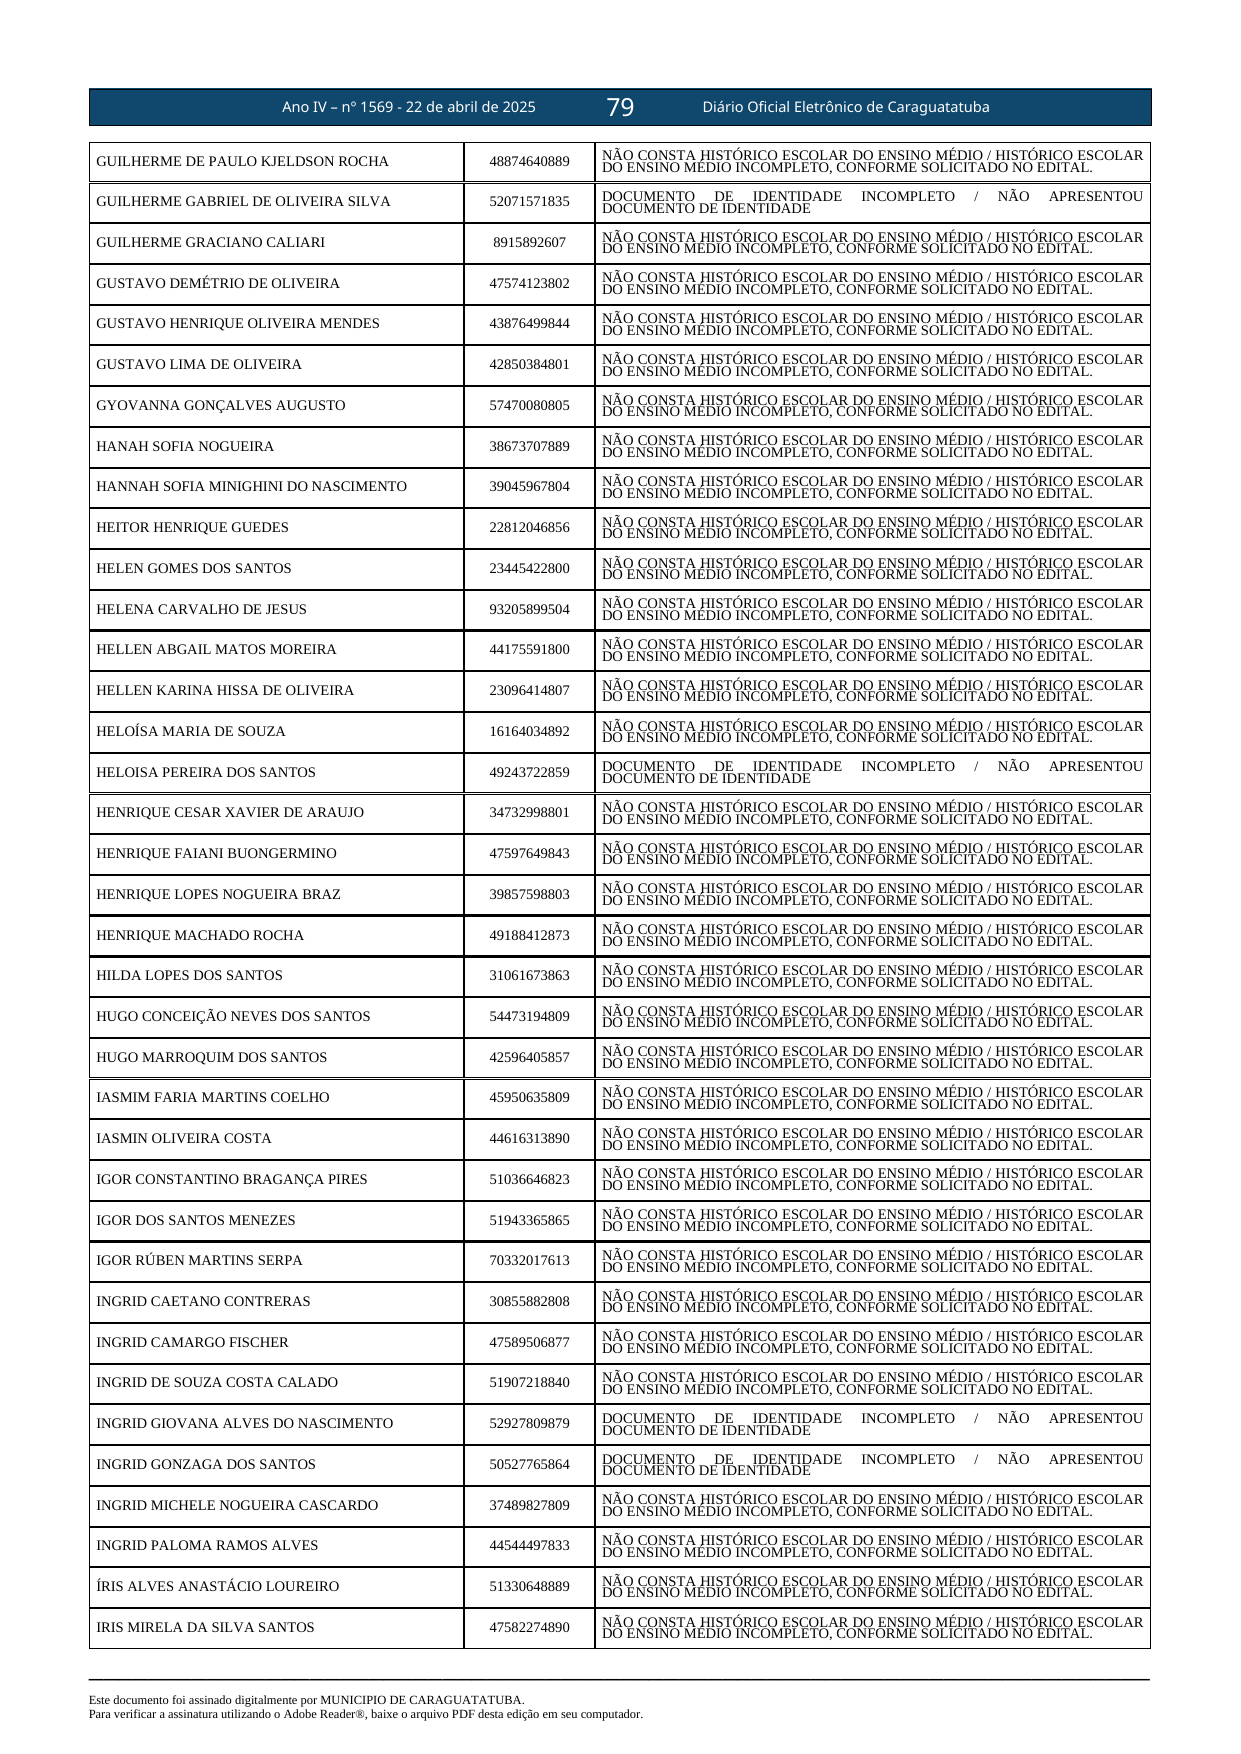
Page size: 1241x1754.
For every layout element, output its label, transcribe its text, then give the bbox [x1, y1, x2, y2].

table_cell 30855882808 [465, 1283, 594, 1322]
table_cell HELENA CARVALHO DE JESUS [90, 591, 463, 629]
table_cell 44616313890 [465, 1120, 594, 1159]
table_cell NÃO CONSTA HISTÓRICO ESCOLAR DO ENSINO MÉDIO / HISTÓRICO ESCOLAR DO ENSINO MÉDIO INCOMPLETO, CONFORME SOLICITADO NO EDITAL. [596, 1609, 1150, 1648]
table_cell NÃO CONSTA HISTÓRICO ESCOLAR DO ENSINO MÉDIO / HISTÓRICO ESCOLAR DO ENSINO MÉDIO INCOMPLETO, CONFORME SOLICITADO NO EDITAL. [596, 509, 1150, 548]
table_cell IASMIM FARIA MARTINS COELHO [90, 1080, 463, 1118]
table_cell NÃO CONSTA HISTÓRICO ESCOLAR DO ENSINO MÉDIO / HISTÓRICO ESCOLAR DO ENSINO MÉDIO INCOMPLETO, CONFORME SOLICITADO NO EDITAL. [596, 1283, 1150, 1322]
table_cell IGOR DOS SANTOS MENEZES [90, 1202, 463, 1240]
table_cell 42850384801 [465, 346, 594, 385]
table_cell 47589506877 [465, 1324, 594, 1363]
table_cell HUGO CONCEIÇÃO NEVES DOS SANTOS [90, 998, 463, 1037]
table_cell NÃO CONSTA HISTÓRICO ESCOLAR DO ENSINO MÉDIO / HISTÓRICO ESCOLAR DO ENSINO MÉDIO INCOMPLETO, CONFORME SOLICITADO NO EDITAL. [596, 998, 1150, 1037]
table_cell 52071571835 [465, 184, 594, 222]
table_cell NÃO CONSTA HISTÓRICO ESCOLAR DO ENSINO MÉDIO / HISTÓRICO ESCOLAR DO ENSINO MÉDIO INCOMPLETO, CONFORME SOLICITADO NO EDITAL. [596, 1528, 1150, 1566]
table_cell 51943365865 [465, 1202, 594, 1240]
table_cell NÃO CONSTA HISTÓRICO ESCOLAR DO ENSINO MÉDIO / HISTÓRICO ESCOLAR DO ENSINO MÉDIO INCOMPLETO, CONFORME SOLICITADO NO EDITAL. [596, 672, 1150, 711]
table_cell 39045967804 [465, 469, 594, 507]
table_cell INGRID MICHELE NOGUEIRA CASCARDO [90, 1487, 463, 1526]
table_cell 48874640889 [465, 143, 594, 181]
table_cell GUSTAVO LIMA DE OLIVEIRA [90, 346, 463, 385]
table_cell DOCUMENTO DE IDENTIDADE INCOMPLETO / NÃO APRESENTOU DOCUMENTO DE IDENTIDADE [596, 754, 1150, 792]
table_cell 34732998801 [465, 795, 594, 833]
table_cell 45950635809 [465, 1080, 594, 1118]
table_cell NÃO CONSTA HISTÓRICO ESCOLAR DO ENSINO MÉDIO / HISTÓRICO ESCOLAR DO ENSINO MÉDIO INCOMPLETO, CONFORME SOLICITADO NO EDITAL. [596, 1161, 1150, 1200]
table_cell 51907218840 [465, 1365, 594, 1403]
table_cell 38673707889 [465, 428, 594, 467]
table_cell NÃO CONSTA HISTÓRICO ESCOLAR DO ENSINO MÉDIO / HISTÓRICO ESCOLAR DO ENSINO MÉDIO INCOMPLETO, CONFORME SOLICITADO NO EDITAL. [596, 713, 1150, 752]
table_cell NÃO CONSTA HISTÓRICO ESCOLAR DO ENSINO MÉDIO / HISTÓRICO ESCOLAR DO ENSINO MÉDIO INCOMPLETO, CONFORME SOLICITADO NO EDITAL. [596, 1243, 1150, 1281]
table_cell NÃO CONSTA HISTÓRICO ESCOLAR DO ENSINO MÉDIO / HISTÓRICO ESCOLAR DO ENSINO MÉDIO INCOMPLETO, CONFORME SOLICITADO NO EDITAL. [596, 387, 1150, 426]
table_cell GUSTAVO HENRIQUE OLIVEIRA MENDES [90, 306, 463, 344]
table_cell NÃO CONSTA HISTÓRICO ESCOLAR DO ENSINO MÉDIO / HISTÓRICO ESCOLAR DO ENSINO MÉDIO INCOMPLETO, CONFORME SOLICITADO NO EDITAL. [596, 1202, 1150, 1240]
table_cell 43876499844 [465, 306, 594, 344]
table_cell 47597649843 [465, 835, 594, 874]
table_cell HENRIQUE FAIANI BUONGERMINO [90, 835, 463, 874]
table_cell 50527765864 [465, 1446, 594, 1485]
table_cell NÃO CONSTA HISTÓRICO ESCOLAR DO ENSINO MÉDIO / HISTÓRICO ESCOLAR DO ENSINO MÉDIO INCOMPLETO, CONFORME SOLICITADO NO EDITAL. [596, 469, 1150, 507]
table_cell INGRID GIOVANA ALVES DO NASCIMENTO [90, 1405, 463, 1444]
table_cell NÃO CONSTA HISTÓRICO ESCOLAR DO ENSINO MÉDIO / HISTÓRICO ESCOLAR DO ENSINO MÉDIO INCOMPLETO, CONFORME SOLICITADO NO EDITAL. [596, 591, 1150, 629]
table_cell NÃO CONSTA HISTÓRICO ESCOLAR DO ENSINO MÉDIO / HISTÓRICO ESCOLAR DO ENSINO MÉDIO INCOMPLETO, CONFORME SOLICITADO NO EDITAL. [596, 550, 1150, 589]
table_cell GUSTAVO DEMÉTRIO DE OLIVEIRA [90, 265, 463, 304]
table_cell 37489827809 [465, 1487, 594, 1526]
table_cell NÃO CONSTA HISTÓRICO ESCOLAR DO ENSINO MÉDIO / HISTÓRICO ESCOLAR DO ENSINO MÉDIO INCOMPLETO, CONFORME SOLICITADO NO EDITAL. [596, 306, 1150, 344]
table_cell NÃO CONSTA HISTÓRICO ESCOLAR DO ENSINO MÉDIO / HISTÓRICO ESCOLAR DO ENSINO MÉDIO INCOMPLETO, CONFORME SOLICITADO NO EDITAL. [596, 143, 1150, 181]
table_cell INGRID CAMARGO FISCHER [90, 1324, 463, 1363]
table_cell 52927809879 [465, 1405, 594, 1444]
table_cell 16164034892 [465, 713, 594, 752]
table_cell GUILHERME GABRIEL DE OLIVEIRA SILVA [90, 184, 463, 222]
table_cell 42596405857 [465, 1039, 594, 1077]
table_cell 49188412873 [465, 917, 594, 955]
table_cell INGRID DE SOUZA COSTA CALADO [90, 1365, 463, 1403]
table_cell 22812046856 [465, 509, 594, 548]
table_cell NÃO CONSTA HISTÓRICO ESCOLAR DO ENSINO MÉDIO / HISTÓRICO ESCOLAR DO ENSINO MÉDIO INCOMPLETO, CONFORME SOLICITADO NO EDITAL. [596, 958, 1150, 996]
table_cell NÃO CONSTA HISTÓRICO ESCOLAR DO ENSINO MÉDIO / HISTÓRICO ESCOLAR DO ENSINO MÉDIO INCOMPLETO, CONFORME SOLICITADO NO EDITAL. [596, 632, 1150, 670]
table_cell NÃO CONSTA HISTÓRICO ESCOLAR DO ENSINO MÉDIO / HISTÓRICO ESCOLAR DO ENSINO MÉDIO INCOMPLETO, CONFORME SOLICITADO NO EDITAL. [596, 1324, 1150, 1363]
table_cell 47582274890 [465, 1609, 594, 1648]
table_cell NÃO CONSTA HISTÓRICO ESCOLAR DO ENSINO MÉDIO / HISTÓRICO ESCOLAR DO ENSINO MÉDIO INCOMPLETO, CONFORME SOLICITADO NO EDITAL. [596, 1080, 1150, 1118]
table_cell HELOÍSA MARIA DE SOUZA [90, 713, 463, 752]
table_cell HILDA LOPES DOS SANTOS [90, 958, 463, 996]
table_cell GUILHERME GRACIANO CALIARI [90, 224, 463, 263]
table_cell NÃO CONSTA HISTÓRICO ESCOLAR DO ENSINO MÉDIO / HISTÓRICO ESCOLAR DO ENSINO MÉDIO INCOMPLETO, CONFORME SOLICITADO NO EDITAL. [596, 265, 1150, 304]
table_cell NÃO CONSTA HISTÓRICO ESCOLAR DO ENSINO MÉDIO / HISTÓRICO ESCOLAR DO ENSINO MÉDIO INCOMPLETO, CONFORME SOLICITADO NO EDITAL. [596, 876, 1150, 914]
table_cell INGRID PALOMA RAMOS ALVES [90, 1528, 463, 1566]
table_cell 51330648889 [465, 1568, 594, 1607]
table_cell 23096414807 [465, 672, 594, 711]
table_cell 23445422800 [465, 550, 594, 589]
table_cell DOCUMENTO DE IDENTIDADE INCOMPLETO / NÃO APRESENTOU DOCUMENTO DE IDENTIDADE [596, 1405, 1150, 1444]
table_cell IGOR CONSTANTINO BRAGANÇA PIRES [90, 1161, 463, 1200]
table_cell NÃO CONSTA HISTÓRICO ESCOLAR DO ENSINO MÉDIO / HISTÓRICO ESCOLAR DO ENSINO MÉDIO INCOMPLETO, CONFORME SOLICITADO NO EDITAL. [596, 795, 1150, 833]
table_cell 8915892607 [465, 224, 594, 263]
table_cell INGRID GONZAGA DOS SANTOS [90, 1446, 463, 1485]
table_cell HUGO MARROQUIM DOS SANTOS [90, 1039, 463, 1077]
table_cell 54473194809 [465, 998, 594, 1037]
table_cell DOCUMENTO DE IDENTIDADE INCOMPLETO / NÃO APRESENTOU DOCUMENTO DE IDENTIDADE [596, 184, 1150, 222]
table_cell HELOISA PEREIRA DOS SANTOS [90, 754, 463, 792]
table_cell 49243722859 [465, 754, 594, 792]
table_cell NÃO CONSTA HISTÓRICO ESCOLAR DO ENSINO MÉDIO / HISTÓRICO ESCOLAR DO ENSINO MÉDIO INCOMPLETO, CONFORME SOLICITADO NO EDITAL. [596, 1039, 1150, 1077]
table_cell ÍRIS ALVES ANASTÁCIO LOUREIRO [90, 1568, 463, 1607]
table_cell NÃO CONSTA HISTÓRICO ESCOLAR DO ENSINO MÉDIO / HISTÓRICO ESCOLAR DO ENSINO MÉDIO INCOMPLETO, CONFORME SOLICITADO NO EDITAL. [596, 1487, 1150, 1526]
table_cell 70332017613 [465, 1243, 594, 1281]
table_cell NÃO CONSTA HISTÓRICO ESCOLAR DO ENSINO MÉDIO / HISTÓRICO ESCOLAR DO ENSINO MÉDIO INCOMPLETO, CONFORME SOLICITADO NO EDITAL. [596, 917, 1150, 955]
table_cell 31061673863 [465, 958, 594, 996]
table_cell IGOR RÚBEN MARTINS SERPA [90, 1243, 463, 1281]
table_cell GUILHERME DE PAULO KJELDSON ROCHA [90, 143, 463, 181]
table_cell HELLEN ABGAIL MATOS MOREIRA [90, 632, 463, 670]
table_cell HELEN GOMES DOS SANTOS [90, 550, 463, 589]
table_cell 44175591800 [465, 632, 594, 670]
table_cell HELLEN KARINA HISSA DE OLIVEIRA [90, 672, 463, 711]
table_cell 57470080805 [465, 387, 594, 426]
table_cell HEITOR HENRIQUE GUEDES [90, 509, 463, 548]
table_cell HANAH SOFIA NOGUEIRA [90, 428, 463, 467]
table_cell HANNAH SOFIA MINIGHINI DO NASCIMENTO [90, 469, 463, 507]
table_cell IASMIN OLIVEIRA COSTA [90, 1120, 463, 1159]
table_cell NÃO CONSTA HISTÓRICO ESCOLAR DO ENSINO MÉDIO / HISTÓRICO ESCOLAR DO ENSINO MÉDIO INCOMPLETO, CONFORME SOLICITADO NO EDITAL. [596, 346, 1150, 385]
table_cell NÃO CONSTA HISTÓRICO ESCOLAR DO ENSINO MÉDIO / HISTÓRICO ESCOLAR DO ENSINO MÉDIO INCOMPLETO, CONFORME SOLICITADO NO EDITAL. [596, 428, 1150, 467]
table_cell 44544497833 [465, 1528, 594, 1566]
table_cell IRIS MIRELA DA SILVA SANTOS [90, 1609, 463, 1648]
table_cell 51036646823 [465, 1161, 594, 1200]
table_cell DOCUMENTO DE IDENTIDADE INCOMPLETO / NÃO APRESENTOU DOCUMENTO DE IDENTIDADE [596, 1446, 1150, 1485]
table_cell NÃO CONSTA HISTÓRICO ESCOLAR DO ENSINO MÉDIO / HISTÓRICO ESCOLAR DO ENSINO MÉDIO INCOMPLETO, CONFORME SOLICITADO NO EDITAL. [596, 1568, 1150, 1607]
table_cell NÃO CONSTA HISTÓRICO ESCOLAR DO ENSINO MÉDIO / HISTÓRICO ESCOLAR DO ENSINO MÉDIO INCOMPLETO, CONFORME SOLICITADO NO EDITAL. [596, 1120, 1150, 1159]
table_cell NÃO CONSTA HISTÓRICO ESCOLAR DO ENSINO MÉDIO / HISTÓRICO ESCOLAR DO ENSINO MÉDIO INCOMPLETO, CONFORME SOLICITADO NO EDITAL. [596, 224, 1150, 263]
table_cell NÃO CONSTA HISTÓRICO ESCOLAR DO ENSINO MÉDIO / HISTÓRICO ESCOLAR DO ENSINO MÉDIO INCOMPLETO, CONFORME SOLICITADO NO EDITAL. [596, 835, 1150, 874]
table_cell HENRIQUE LOPES NOGUEIRA BRAZ [90, 876, 463, 914]
table_cell HENRIQUE CESAR XAVIER DE ARAUJO [90, 795, 463, 833]
table_cell 39857598803 [465, 876, 594, 914]
table_cell INGRID CAETANO CONTRERAS [90, 1283, 463, 1322]
table_cell GYOVANNA GONÇALVES AUGUSTO [90, 387, 463, 426]
table_cell 47574123802 [465, 265, 594, 304]
table_cell NÃO CONSTA HISTÓRICO ESCOLAR DO ENSINO MÉDIO / HISTÓRICO ESCOLAR DO ENSINO MÉDIO INCOMPLETO, CONFORME SOLICITADO NO EDITAL. [596, 1365, 1150, 1403]
table_cell HENRIQUE MACHADO ROCHA [90, 917, 463, 955]
table_cell 93205899504 [465, 591, 594, 629]
